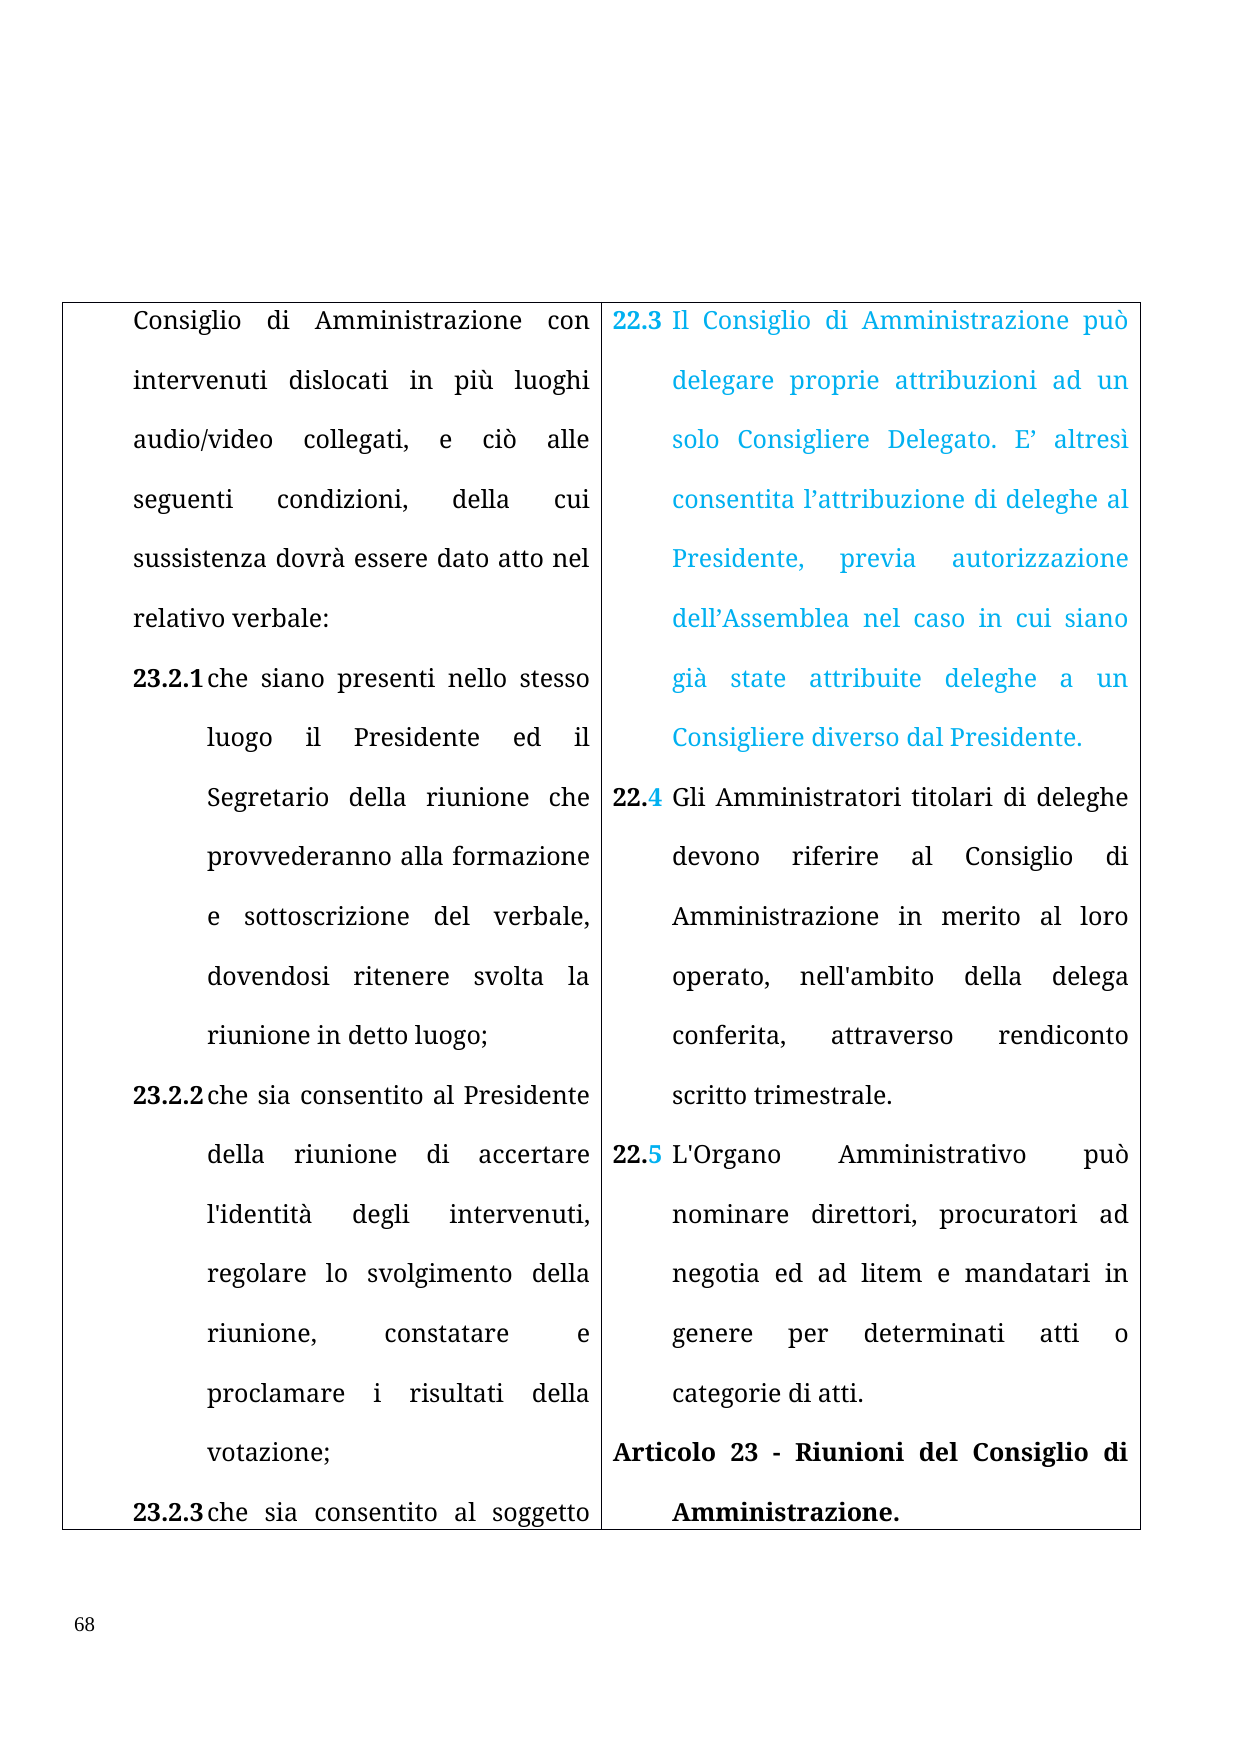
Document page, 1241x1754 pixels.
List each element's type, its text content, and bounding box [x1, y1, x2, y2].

table_header Consiglio di Amministrazione con intervenuti dislocati in più luoghi audio/video collegati, e ciò alle seguenti condizioni, della cui sussistenza dovrà essere dato atto nel relativo verbale: 23.2.1 che siano presenti nello stesso luogo il Presidente ed il Segretario della riunione che provvederanno alla formazione e sottoscrizione del verbale, dovendosi ritenere svolta la riunione in detto luogo; 23.2.2 che sia consentito al Presidente della riunione di accertare l'identità degli intervenuti, regolare lo svolgimento della riunione, constatare e proclamare i risultati della votazione; 23.2.3 che sia consentito al soggetto [63, 303, 601, 1528]
table_header 22.3 Il Consiglio di Amministrazione può delegare proprie attribuzioni ad un solo Consigliere Delegato. E’ altresì consentita l’attribuzione di deleghe al Presidente, previa autorizzazione dell’Assemblea nel caso in cui siano già state attribuite deleghe a un Consigliere diverso dal Presidente. 22.4 Gli Amministratori titolari di deleghe devono riferire al Consiglio di Amministrazione in merito al loro operato, nell'ambito della delega conferita, attraverso rendiconto scritto trimestrale. 22.5 L'Organo Amministrativo può nominare direttori, procuratori ad negotia ed ad litem e mandatari in genere per determinati atti o categorie di atti. Articolo 23 - Riunioni del Consiglio di Amministrazione. [602, 303, 1140, 1528]
